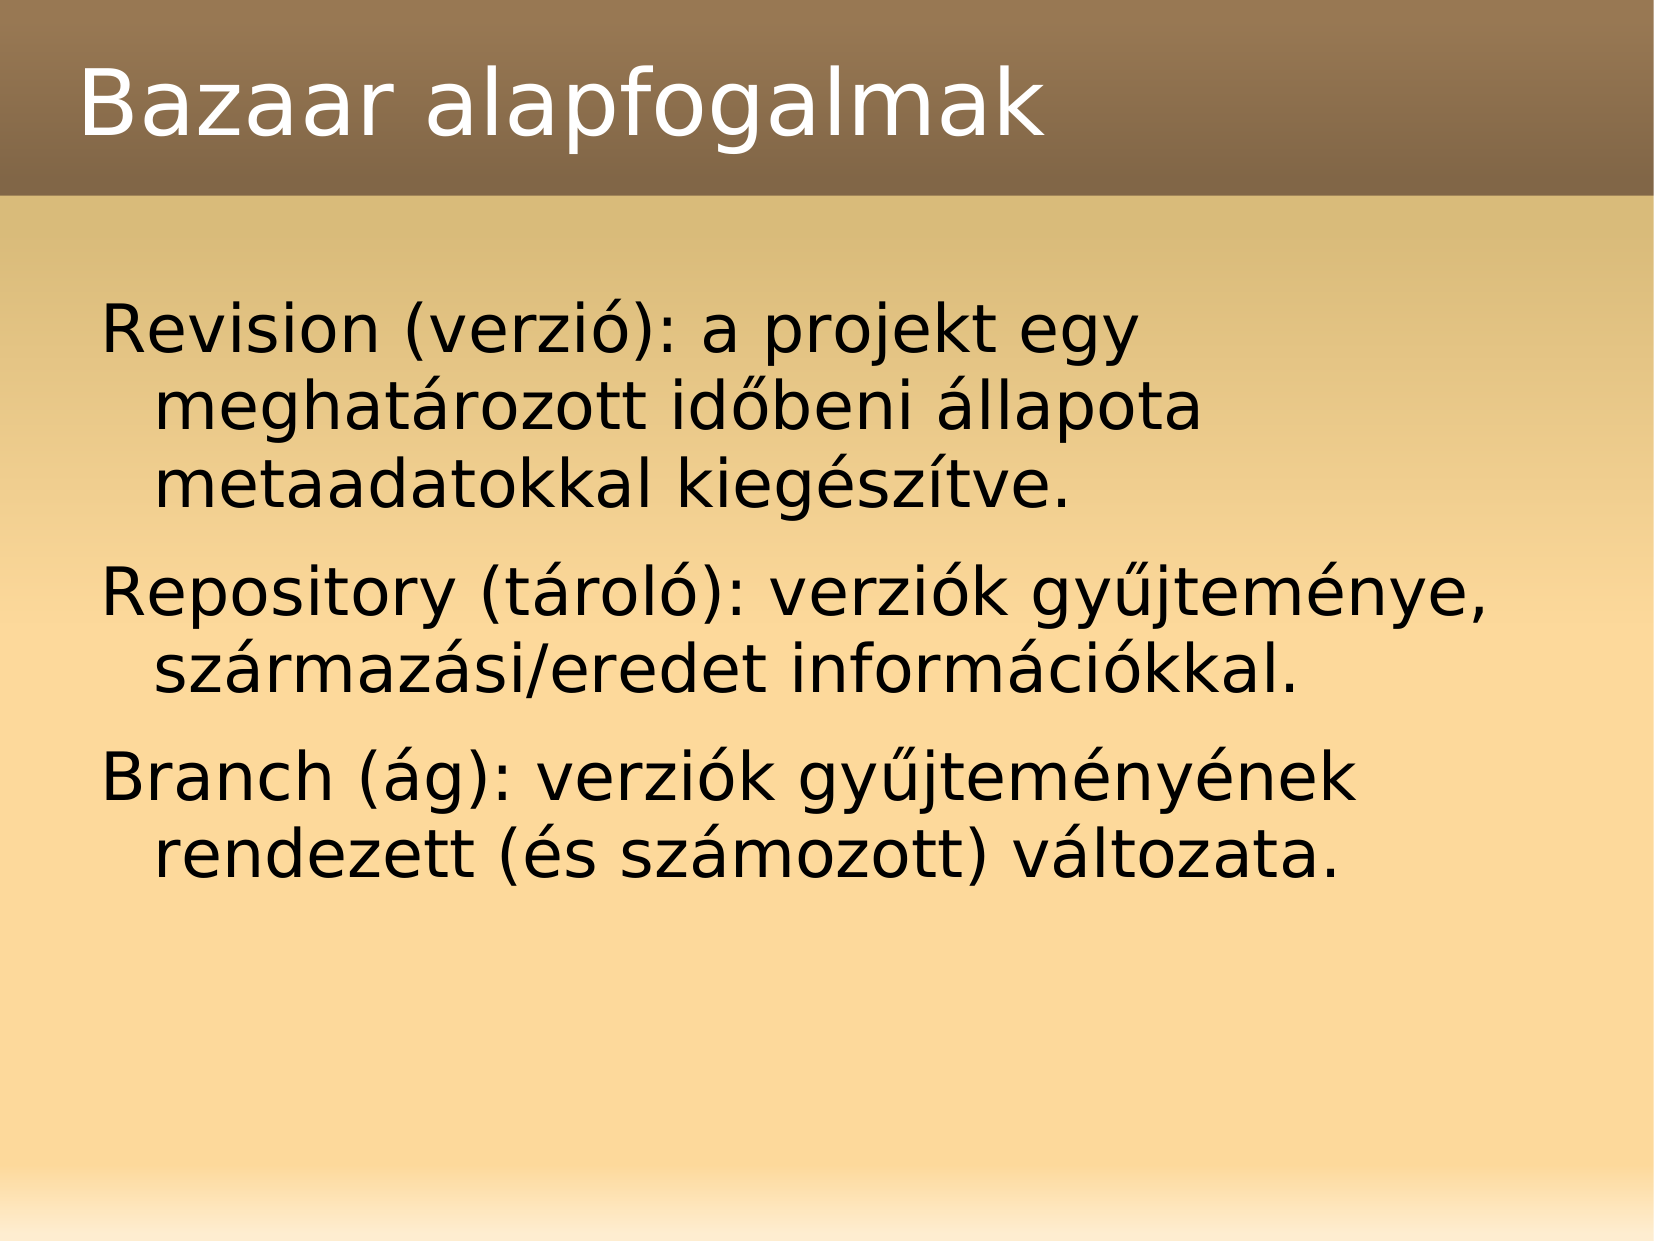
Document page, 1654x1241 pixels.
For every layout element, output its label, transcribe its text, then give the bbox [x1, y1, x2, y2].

title Bazaar alapfogalmak [76, 7, 1565, 200]
list Revision (verzió): a projekt egy meghatározott időbeni állapota metaadatokkal kiegészítve. Repository (tároló): verziók gyűjteménye, származási/eredet információkkal. Branch (ág): verziók gyűjteményének rendezett (és számozott) változata. [82, 290, 1571, 1094]
picture [0, 0, 1654, 1241]
